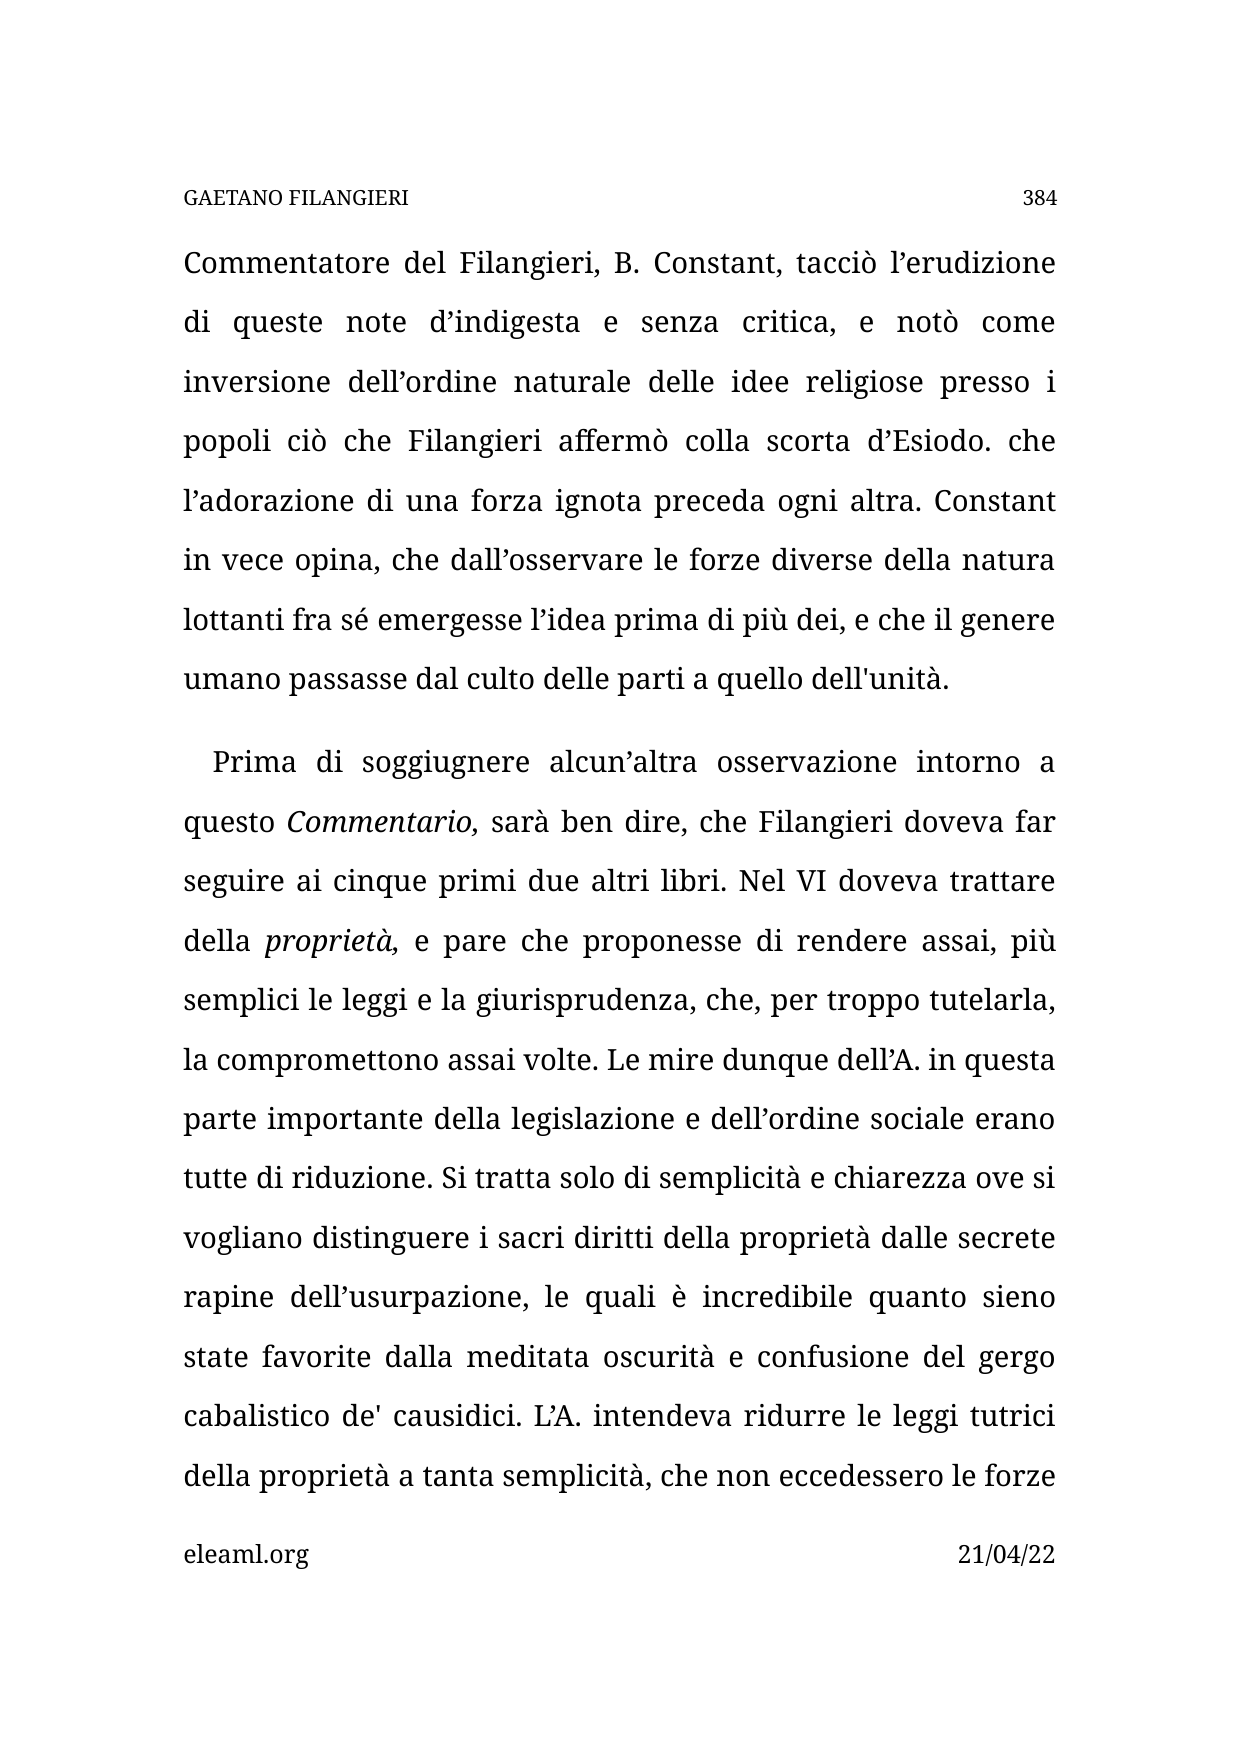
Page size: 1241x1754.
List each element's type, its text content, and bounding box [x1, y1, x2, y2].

text Commentatore del Filangieri, B. Constant, tacciò l’erudizione di queste note d’indigesta e senza critica, e notò come inversione dell’ordine naturale delle idee religiose presso i popoli ciò che Filangieri affermò colla scorta d’Esiodo. che l’adorazione di una forza ignota preceda ogni altra. Constant in vece opina, che dall’osservare le forze diverse della natura lottanti fra sé emergesse l’idea prima di più dei, e che il genere umano passasse dal culto delle parti a quello dell'unità. [183, 242, 1057, 698]
text Prima di soggiugnere alcun’altra osservazione intorno a questo Commentario, sarà ben dire, che Filangieri doveva far seguire ai cinque primi due altri libri. Nel VI doveva trattare della proprietà, e pare che proponesse di rendere assai, più semplici le leggi e la giurisprudenza, che, per troppo tutelarla, la compromettono assai volte. Le mire dunque dell’A. in questa parte importante della legislazione e dell’ordine sociale erano tutte di riduzione. Si tratta solo di semplicità e chiarezza ove si vogliano distinguere i sacri diritti della proprietà dalle secrete rapine dell’usurpazione, le quali è incredibile quanto sieno state favorite dalla meditata oscurità e confusione del gergo cabalistico de' causidici. L’A. intendeva ridurre le leggi tutrici della proprietà a tanta semplicità, che non eccedessero le forze [183, 741, 1057, 1495]
